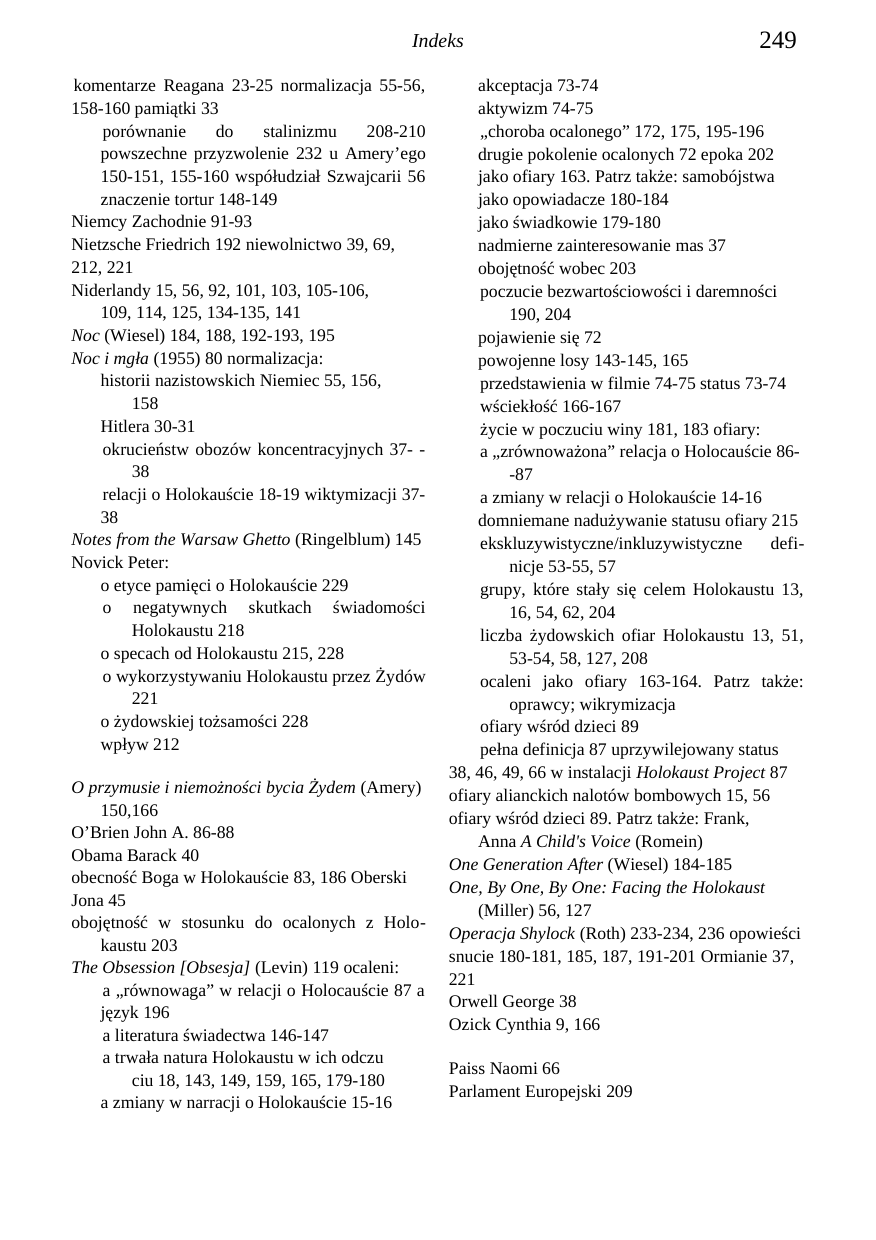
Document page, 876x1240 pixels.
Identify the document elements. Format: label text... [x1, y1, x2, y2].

text Hitlera 30-31 [71, 416, 426, 436]
text Indeks [409, 29, 468, 52]
text ciu 18, 143, 149, 159, 165, 179-180 [71, 1069, 426, 1090]
text obojętność w stosunku do ocalonych z Holo­kaustu 203 [71, 912, 426, 955]
text ofiary wśród dzieci 89 [449, 716, 804, 737]
text a zmiany w narracji o Holokauście 15-16 [71, 1092, 426, 1112]
text Anna A Child's Voice (Romein) [449, 831, 804, 851]
text a trwała natura Holokaustu w ich odczu­ [100, 1047, 426, 1067]
text o etyce pamięci o Holokauście 229 [71, 574, 426, 595]
text 158 [71, 393, 426, 413]
text „choroba ocalonego” 172, 175, 195-196 drugie pokolenie ocalonych 72 epoka 202 [478, 120, 804, 164]
text pełna definicja 87 uprzywilejowany status 38, 46, 49, 66 w instalacji Holokaust Project 87 ofiary alianckich nalotów bombowych 15, 56 ofiary wśród dzieci 89. Patrz także: Frank, [449, 739, 804, 828]
text Operacja Shylock (Roth) 233-234, 236 opowieści snucie 180-181, 185, 187, 191-201 Ormianie 37, 221 [449, 922, 804, 989]
text o wykorzystywaniu Holokaustu przez Ży­dów 221 [102, 665, 426, 708]
text pojawienie się 72 [449, 327, 804, 347]
text nadmierne zainteresowanie mas 37 [449, 235, 804, 255]
text One Generation After (Wiesel) 184-185 [449, 854, 804, 874]
text Noc (Wiesel) 184, 188, 192-193, 195 [71, 325, 426, 345]
text a literatura świadectwa 146-147 [100, 1024, 426, 1045]
text powojenne losy 143-145, 165 [449, 349, 804, 370]
text grupy, które stały się celem Holokaustu 13, 16, 54, 62, 204 [480, 579, 804, 622]
text 249 [759, 25, 804, 54]
text o negatywnych skutkach świadomości Holokaustu 218 [102, 597, 426, 640]
text Ozick Cynthia 9, 166 [449, 1014, 804, 1034]
text O’Brien John A. 86-88 [71, 822, 426, 842]
text przedstawienia w filmie 74-75 status 73-74 [478, 372, 804, 393]
text Noc i mgła (1955) 80 normalizacja: [71, 347, 426, 368]
text a „zrównoważona” relacja o Holocauście 86- -87 [480, 441, 804, 484]
text o specach od Holokaustu 215, 228 [71, 643, 426, 663]
text O przymusie i niemożności bycia Żydem (Amery) [71, 777, 426, 797]
text ocaleni jako ofiary 163-164. Patrz także: oprawcy; wikrymizacja [480, 670, 804, 714]
text aktywizm 74-75 [449, 97, 804, 118]
text jako opowiadacze 180-184 [449, 189, 804, 209]
text Nietzsche Friedrich 192 niewolnictwo 39, 69, 212, 221 [71, 234, 426, 277]
text ekskluzywistyczne/inkluzywistyczne defi­nicje 53-55, 57 [480, 533, 804, 576]
text obecność Boga w Holokauście 83, 186 Oberski Jona 45 [71, 867, 426, 910]
text okrucieństw obozów koncentracyjnych 37- -38 [102, 438, 426, 481]
text Notes from the Warsaw Ghetto (Ringelblum) 145 [71, 529, 426, 549]
text Parlament Europejski 209 [449, 1081, 804, 1101]
text akceptacja 73-74 [449, 74, 804, 95]
text One, By One, By One: Facing the Holokaust (Miller) 56, 127 [449, 877, 804, 920]
text wściekłość 166-167 [449, 395, 804, 416]
text jako ofiary 163. Patrz także: samobójstwa [449, 166, 804, 187]
text a zmiany w relacji o Holokauście 14-16 domniemane nadużywanie statusu ofiary 215 [478, 487, 804, 530]
text jako świadkowie 179-180 [449, 212, 804, 232]
text życie w poczuciu winy 181, 183 ofiary: [449, 418, 804, 439]
text obojętność wobec 203 [449, 258, 804, 278]
text wpływ 212 [71, 733, 426, 754]
text Novick Peter: [71, 552, 426, 572]
text Obama Barack 40 [71, 844, 426, 865]
text liczba żydowskich ofiar Holokaustu 13, 51, 53-54, 58, 127, 208 [480, 624, 804, 668]
text porównanie do stalinizmu 208-210 powszechne przyzwolenie 232 u Amery’ego 150-151, 155-160 współudział Szwajcarii 56 znaczenie tortur 148-149 [100, 120, 426, 209]
text historii nazistowskich Niemiec 55, 156, [71, 370, 426, 391]
text Niderlandy 15, 56, 92, 101, 103, 105-106, [71, 279, 426, 300]
text The Obsession [Obsesja] (Levin) 119 ocaleni: [71, 957, 426, 977]
text Niemcy Zachodnie 91-93 [71, 211, 426, 232]
text a „równowaga” w relacji o Holocauście 87 a język 196 [100, 979, 426, 1022]
text 109, 114, 125, 134-135, 141 [71, 302, 426, 322]
text o żydowskiej tożsamości 228 [71, 711, 426, 731]
text 150,166 [71, 799, 426, 820]
text relacji o Holokauście 18-19 wiktymizacji 37-38 [100, 484, 426, 527]
text komentarze Reagana 23-25 normalizacja 55-56, 158-160 pamiątki 33 [71, 75, 426, 118]
text Orwell George 38 [449, 991, 804, 1012]
text poczucie bezwartościowości i daremności 190, 204 [480, 281, 804, 324]
text Paiss Naomi 66 [449, 1058, 804, 1078]
